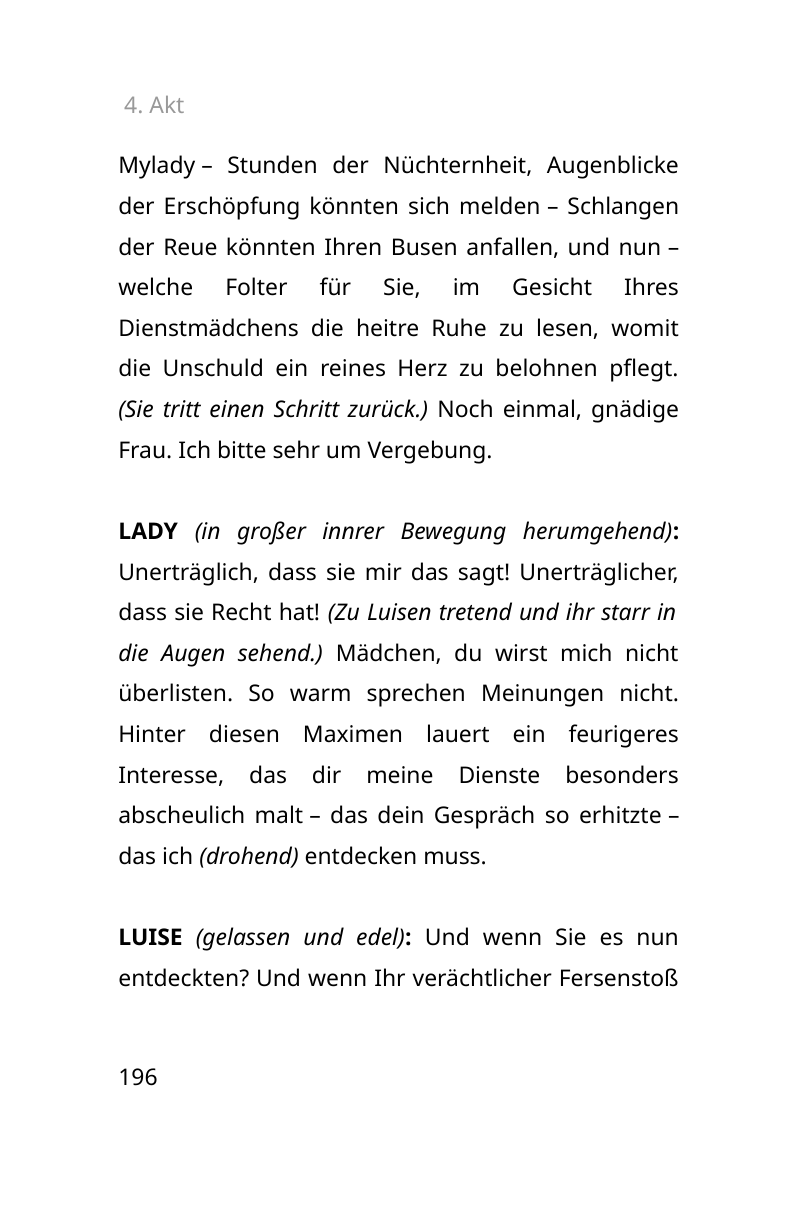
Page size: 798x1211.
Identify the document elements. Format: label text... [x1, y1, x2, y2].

text LADY (in großer innrer Bewegung herumgehend): Unerträglich, dass sie mir das sagt! Unerträglicher, dass sie Recht hat! (Zu Luisen tretend und ihr starr in die Augen sehend.) Mädchen, du wirst mich nicht überlisten. So warm sprechen Meinungen nicht. Hinter diesen Maximen lauert ein feurigeres Interesse, das dir meine Dienste besonders abscheulich malt – das dein Gespräch so erhitzte – das ich (drohend) entdecken muss. [118, 486, 679, 871]
text Mylady – Stunden der Nüchternheit, Augenblicke der Erschöpfung könnten sich melden – Schlangen der Reue könnten Ihren Busen anfallen, und nun – welche Folter für Sie, im Gesicht Ihres Dienstmädchens die heitre Ruhe zu lesen, womit die Unschuld ein reines Herz zu belohnen pflegt. (Sie tritt einen Schritt zurück.) Noch einmal, gnädige Frau. Ich bitte sehr um Vergebung. [118, 149, 679, 465]
text LUISE (gelassen und edel): Und wenn Sie es nun entdeckten? Und wenn Ihr verächtlicher Fersenstoß [118, 892, 679, 993]
